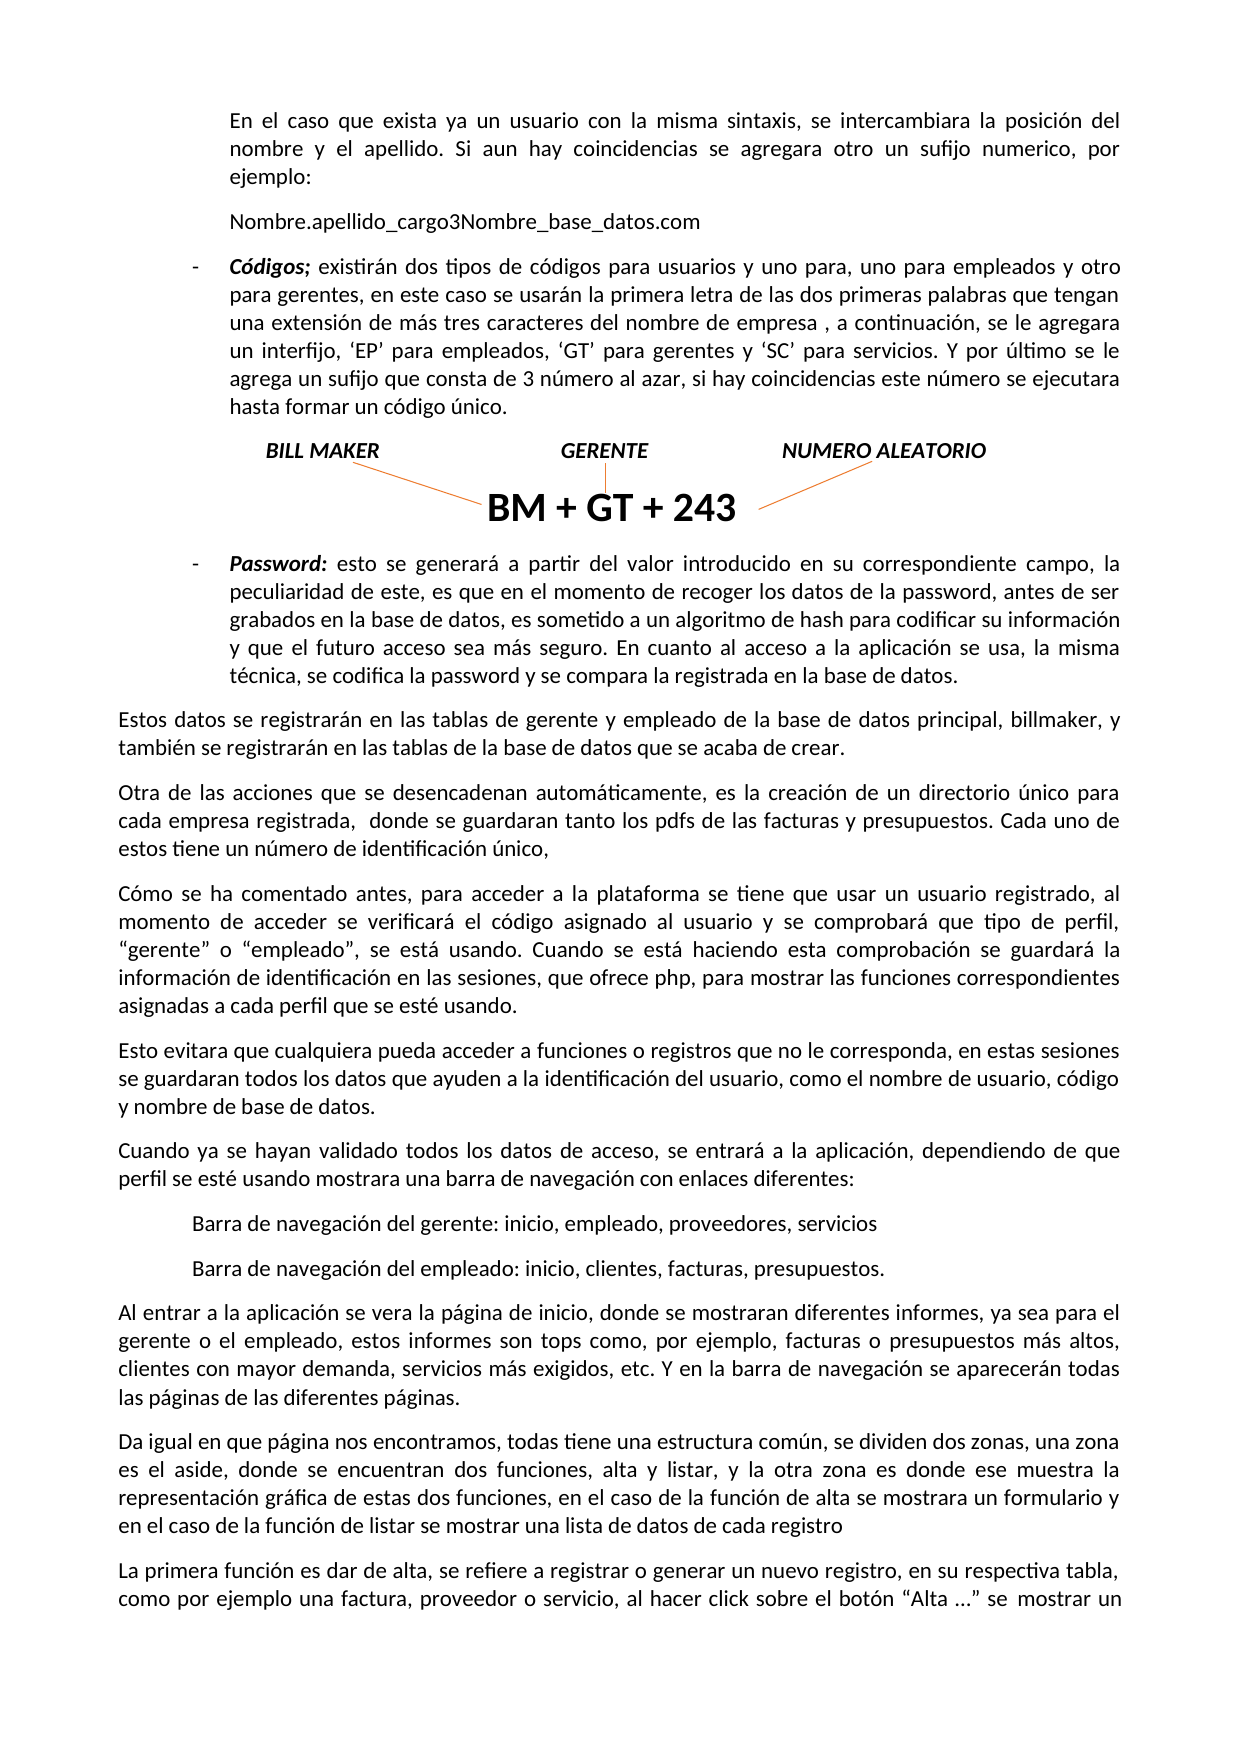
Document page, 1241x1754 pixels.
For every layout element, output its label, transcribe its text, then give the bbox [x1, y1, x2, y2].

list Nombre.apellido_cargo3Nombre_base_datos.com [229, 207, 1122, 235]
text Esto evitara que cualquiera pueda acceder a funciones o registros que no le corresponda, en estas sesiones se guardaran todos los datos que ayuden a la identificación del usuario, como el nombre de usuario, código y nombre de base de datos. [118, 1036, 1122, 1120]
list BM + GT + 243 [414, 481, 1122, 532]
text Da igual en que página nos encontramos, todas tiene una estructura común, se dividen dos zonas, una zona es el aside, donde se encuentran dos funciones, alta y listar, y la otra zona es donde ese muestra la representación gráfica de estas dos funciones, en el caso de la función de alta se mostrara un formulario y en el caso de la función de listar se mostrar una lista de datos de cada registro [118, 1427, 1122, 1539]
text Al entrar a la aplicación se vera la página de inicio, donde se mostraran diferentes informes, ya sea para el gerente o el empleado, estos informes son tops como, por ejemplo, facturas o presupuestos más altos, clientes con mayor demanda, servicios más exigidos, etc. Y en la barra de navegación se aparecerán todas las páginas de las diferentes páginas. [118, 1298, 1122, 1411]
text Barra de navegación del empleado: inicio, clientes, facturas, presupuestos. [118, 1254, 1122, 1282]
text Otra de las acciones que se desencadenan automáticamente, es la creación de un directorio único para cada empresa registrada, donde se guardaran tanto los pdfs de las facturas y presupuestos. Cada uno de estos tiene un número de identificación único, [118, 778, 1122, 862]
list BILL MAKER GERENTE NUMERO ALEATORIO [192, 437, 1122, 464]
text La primera función es dar de alta, se refiere a registrar o generar un nuevo registro, en su respectiva tabla, como por ejemplo una factura, proveedor o servicio, al hacer click sobre el botón “Alta …” se mostrar un [118, 1556, 1122, 1612]
text Cuando ya se hayan validado todos los datos de acceso, se entrará a la aplicación, dependiendo de que perfil se esté usando mostrara una barra de navegación con enlaces diferentes: [118, 1136, 1122, 1192]
list Códigos; existirán dos tipos de códigos para usuarios y uno para, uno para empleados y otro para gerentes, en este caso se usarán la primera letra de las dos primeras palabras que tengan una extensión de más tres caracteres del nombre de empresa , a continuación, se le agregara un interfijo, ‘EP’ para empleados, ‘GT’ para gerentes y ‘SC’ para servicios. Y por último se le agrega un sufijo que consta de 3 número al azar, si hay coincidencias este número se ejecutara hasta formar un código único. [192, 252, 1122, 420]
text Estos datos se registrarán en las tablas de gerente y empleado de la base de datos principal, billmaker, y también se registrarán en las tablas de la base de datos que se acaba de crear. [118, 706, 1122, 762]
text Cómo se ha comentado antes, para acceder a la plataforma se tiene que usar un usuario registrado, al momento de acceder se verificará el código asignado al usuario y se comprobará que tipo de perfil, “gerente” o “empleado”, se está usando. Cuando se está haciendo esta comprobación se guardará la información de identificación en las sesiones, que ofrece php, para mostrar las funciones correspondientes asignadas a cada perfil que se esté usando. [118, 879, 1122, 1019]
list Password: esto se generará a partir del valor introducido en su correspondiente campo, la peculiaridad de este, es que en el momento de recoger los datos de la password, antes de ser grabados en la base de datos, es sometido a un algoritmo de hash para codificar su información y que el futuro acceso sea más seguro. En cuanto al acceso a la aplicación se usa, la misma técnica, se codifica la password y se compara la registrada en la base de datos. [192, 549, 1122, 689]
text Barra de navegación del gerente: inicio, empleado, proveedores, servicios [118, 1209, 1122, 1237]
list En el caso que exista ya un usuario con la misma sintaxis, se intercambiara la posición del nombre y el apellido. Si aun hay coincidencias se agregara otro un sufijo numerico, por ejemplo: [229, 106, 1122, 190]
